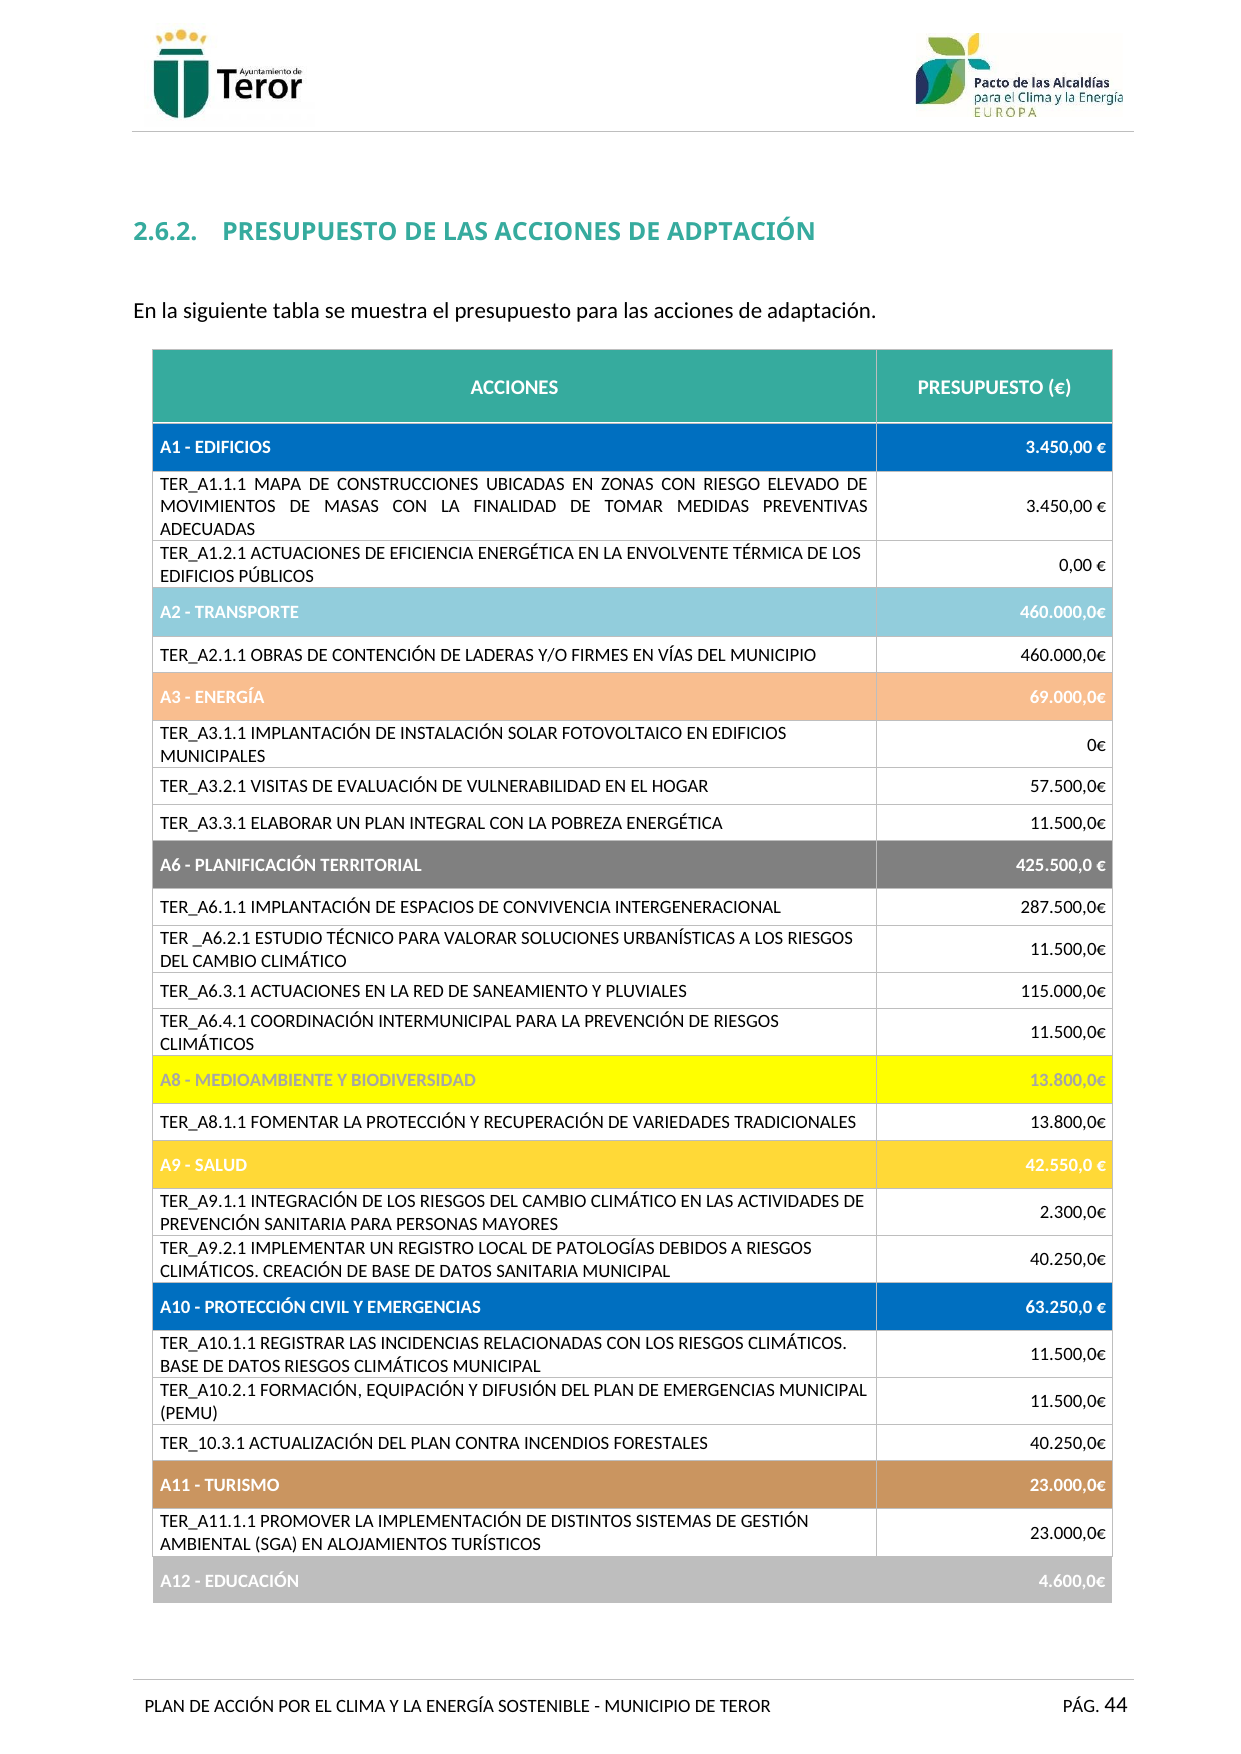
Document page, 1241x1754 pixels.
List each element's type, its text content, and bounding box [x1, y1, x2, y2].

table_cell TER_A3.1.1 IMPLANTACIÓN DE INSTALACIÓN SOLAR FOTOVOLTAICO EN EDIFICIOS MUNICIPALES [153, 721, 876, 767]
table_cell A11 - TURISMO [153, 1461, 876, 1508]
table_cell TER _A6.2.1 ESTUDIO TÉCNICO PARA VALORAR SOLUCIONES URBANÍSTICAS A LOS RIESGOS DEL CAMBIO CLIMÁTICO [153, 926, 876, 972]
table_cell TER_A2.1.1 OBRAS DE CONTENCIÓN DE LADERAS Y/O FIRMES EN VÍAS DEL MUNICIPIO [153, 637, 876, 672]
table_cell 69.000,0€ [877, 673, 1112, 720]
table_cell A9 - SALUD [153, 1141, 876, 1188]
table_cell A2 - TRANSPORTE [153, 588, 876, 636]
table_cell 11.500,0€ [877, 1378, 1112, 1424]
table_cell 287.500,0€ [877, 889, 1112, 925]
table_cell TER_A6.1.1 IMPLANTACIÓN DE ESPACIOS DE CONVIVENCIA INTERGENERACIONAL [153, 889, 876, 925]
table_cell TER_10.3.1 ACTUALIZACIÓN DEL PLAN CONTRA INCENDIOS FORESTALES [153, 1425, 876, 1460]
table_cell 3.450,00 € [877, 424, 1112, 471]
text En la siguiente tabla se muestra el presupuesto para las acciones de adaptación. [133, 296, 1146, 324]
table_cell 11.500,0€ [877, 805, 1112, 840]
table_cell TER_A10.2.1 FORMACIÓN, EQUIPACIÓN Y DIFUSIÓN DEL PLAN DE EMERGENCIAS MUNICIPAL (PEMU) [153, 1378, 876, 1424]
table_header ACCIONES [153, 350, 876, 422]
table_cell 425.500,0 € [877, 841, 1112, 888]
table_cell 460.000,0€ [877, 588, 1112, 636]
table_cell 40.250,0€ [877, 1236, 1112, 1282]
table_cell A6 - PLANIFICACIÓN TERRITORIAL [153, 841, 876, 888]
table_cell 40.250,0€ [877, 1425, 1112, 1460]
table_cell 42.550,0 € [877, 1141, 1112, 1188]
table_cell 23.000,0€ [877, 1509, 1112, 1556]
table_cell 460.000,0€ [877, 637, 1112, 672]
table_cell TER_A9.1.1 INTEGRACIÓN DE LOS RIESGOS DEL CAMBIO CLIMÁTICO EN LAS ACTIVIDADES DE PREVENCIÓN SANITARIA PARA PERSONAS MAYORES [153, 1189, 876, 1235]
table_cell A3 - ENERGÍA [153, 673, 876, 720]
table_cell A12 - EDUCACIÓN [153, 1557, 876, 1603]
table_cell TER_A3.3.1 ELABORAR UN PLAN INTEGRAL CON LA POBREZA ENERGÉTICA [153, 805, 876, 840]
table_cell A8 - MEDIOAMBIENTE Y BIODIVERSIDAD [153, 1056, 876, 1103]
table_header PRESUPUESTO (€) [877, 350, 1112, 422]
table_cell TER_A3.2.1 VISITAS DE EVALUACIÓN DE VULNERABILIDAD EN EL HOGAR [153, 768, 876, 804]
table_cell TER_A1.1.1 MAPA DE CONSTRUCCIONES UBICADAS EN ZONAS CON RIESGO ELEVADO DE MOVIMIENTOS DE MASAS CON LA FINALIDAD DE TOMAR MEDIDAS PREVENTIVAS ADECUADAS [153, 472, 876, 540]
table_cell 11.500,0€ [877, 926, 1112, 972]
table_cell 23.000,0€ [877, 1461, 1112, 1508]
table_cell TER_A6.4.1 COORDINACIÓN INTERMUNICIPAL PARA LA PREVENCIÓN DE RIESGOS CLIMÁTICOS [153, 1009, 876, 1055]
table_cell 11.500,0€ [877, 1009, 1112, 1055]
table_cell TER_A11.1.1 PROMOVER LA IMPLEMENTACIÓN DE DISTINTOS SISTEMAS DE GESTIÓN AMBIENTAL (SGA) EN ALOJAMIENTOS TURÍSTICOS [153, 1509, 876, 1556]
table_cell 63.250,0 € [877, 1283, 1112, 1330]
table_cell 13.800,0€ [877, 1104, 1112, 1140]
table_cell A1 - EDIFICIOS [153, 424, 876, 471]
table_cell 57.500,0€ [877, 768, 1112, 804]
table_cell TER_A6.3.1 ACTUACIONES EN LA RED DE SANEAMIENTO Y PLUVIALES [153, 973, 876, 1008]
table_cell 115.000,0€ [877, 973, 1112, 1008]
table_cell TER_A8.1.1 FOMENTAR LA PROTECCIÓN Y RECUPERACIÓN DE VARIEDADES TRADICIONALES [153, 1104, 876, 1140]
table_cell 2.300,0€ [877, 1189, 1112, 1235]
table_cell TER_A1.2.1 ACTUACIONES DE EFICIENCIA ENERGÉTICA EN LA ENVOLVENTE TÉRMICA DE LOS EDIFICIOS PÚBLICOS [153, 541, 876, 587]
table_cell 0€ [877, 721, 1112, 767]
table_cell TER_A10.1.1 REGISTRAR LAS INCIDENCIAS RELACIONADAS CON LOS RIESGOS CLIMÁTICOS. BASE DE DATOS RIESGOS CLIMÁTICOS MUNICIPAL [153, 1331, 876, 1377]
table_cell A10 - PROTECCIÓN CIVIL Y EMERGENCIAS [153, 1283, 876, 1330]
table_cell TER_A9.2.1 IMPLEMENTAR UN REGISTRO LOCAL DE PATOLOGÍAS DEBIDOS A RIESGOS CLIMÁTICOS. CREACIÓN DE BASE DE DATOS SANITARIA MUNICIPAL [153, 1236, 876, 1282]
table_cell 11.500,0€ [877, 1331, 1112, 1377]
picture [144, 23, 316, 127]
picture [915, 33, 1123, 117]
table_cell 0,00 € [877, 541, 1112, 587]
table_cell 13.800,0€ [877, 1056, 1112, 1103]
table_cell 4.600,0€ [876, 1557, 1112, 1603]
subtitle PRESUPUESTO DE LAS ACCIONES DE ADPTACIÓN [133, 214, 1146, 248]
table_cell 3.450,00 € [877, 472, 1112, 540]
